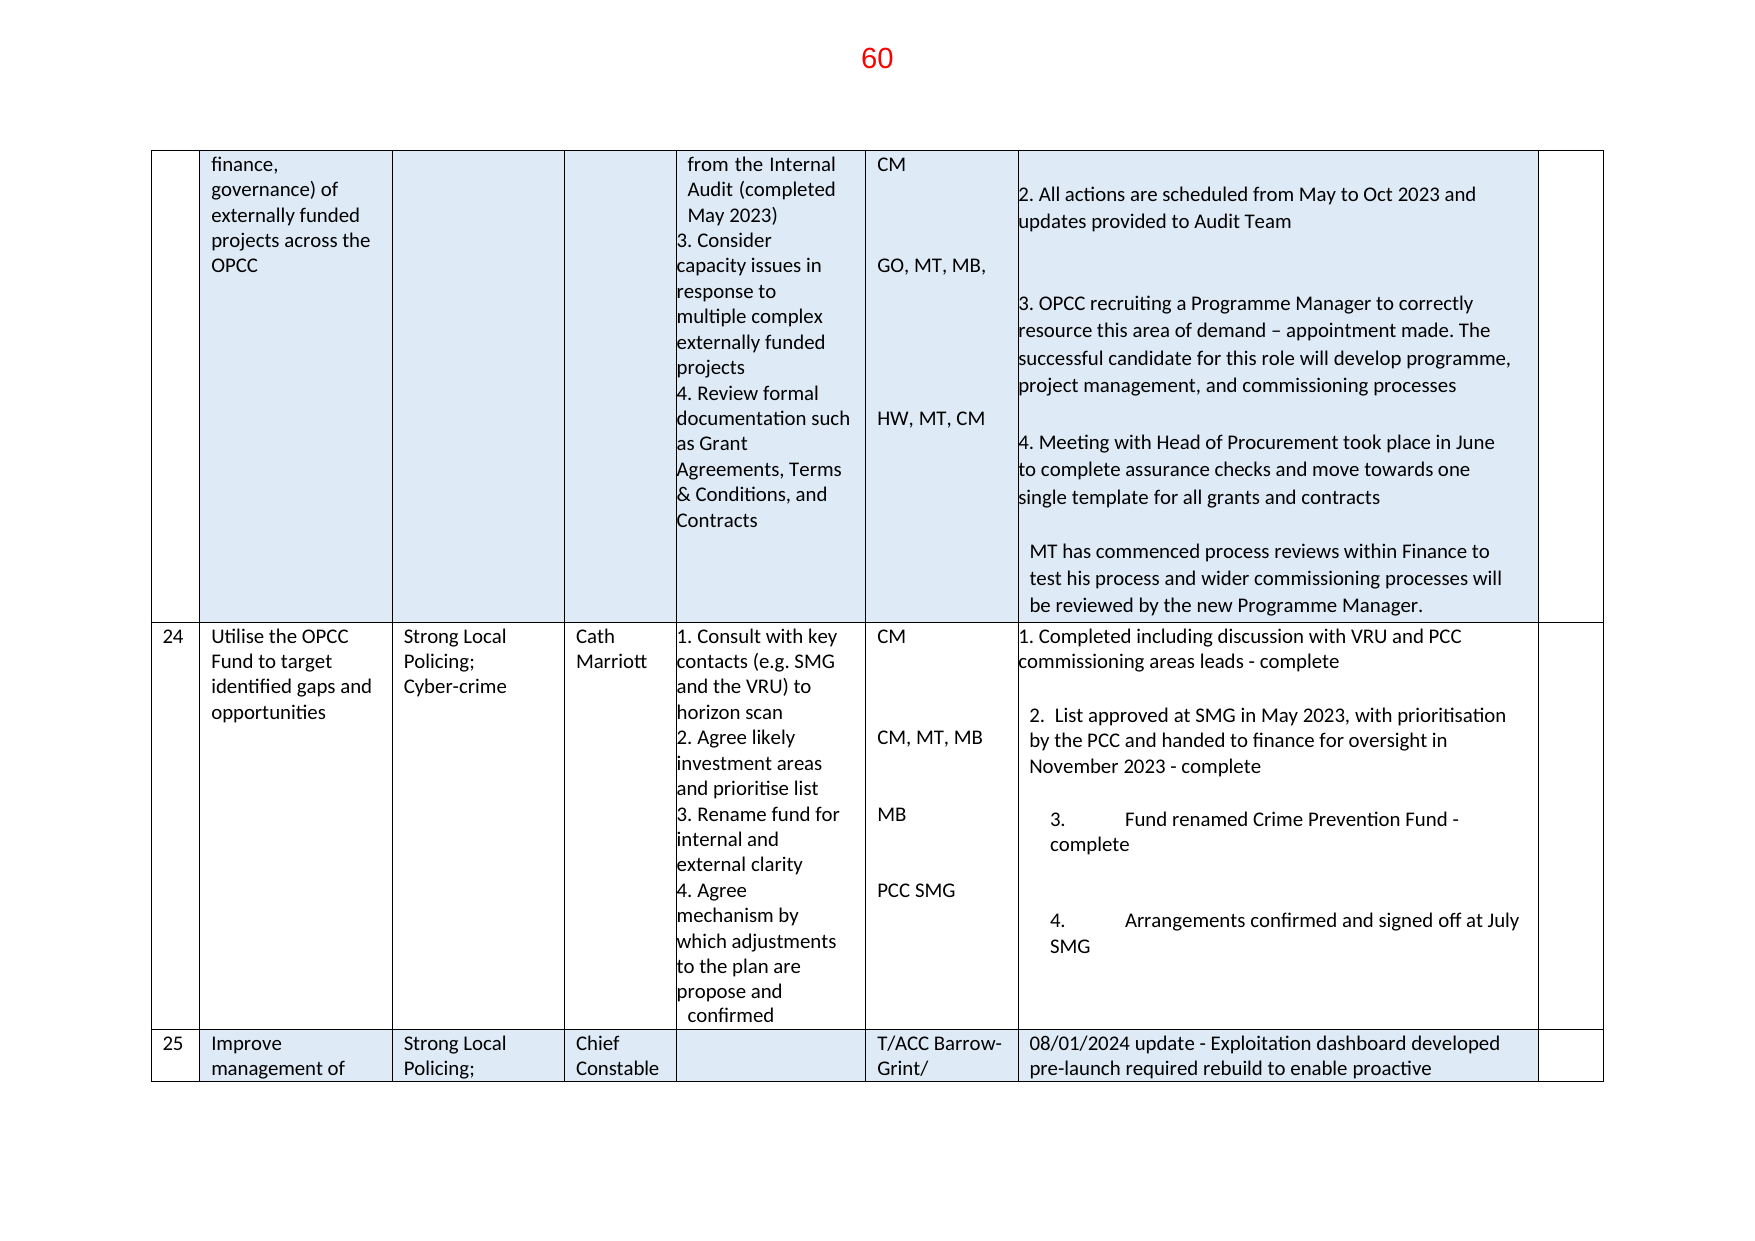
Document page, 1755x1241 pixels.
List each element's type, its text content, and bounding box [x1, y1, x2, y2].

table_cell Improve management of [200, 1030, 392, 1081]
table_cell [1539, 1030, 1603, 1081]
table_cell Strong Local Policing; [393, 1030, 564, 1081]
table_header [393, 151, 564, 622]
table_header [565, 151, 676, 622]
table_header [1539, 151, 1603, 622]
table_cell Strong Local Policing; Cyber-crime [393, 623, 564, 1029]
table_cell [1539, 623, 1603, 1029]
table_cell Cath Marriott [565, 623, 676, 1029]
table_cell Utilise the OPCC Fund to target identified gaps and opportunities [200, 623, 392, 1029]
table_header All actions are scheduled from May to Oct 2023 and updates provided to Audit Team OPCC recruiting a Programme Manager to correctly resource this area of demand – appointment made. The successful candidate for this role will develop programme, project management, and commissioning processes Meeting with Head of Procurement took place in June to complete assurance checks and move towards one single template for all grants and contracts MT has commenced process reviews within Finance to test his process and wider commissioning processes will be reviewed by the new Programme Manager. [1019, 151, 1538, 622]
table_cell 25 [152, 1030, 199, 1081]
table_cell 24 [152, 623, 199, 1029]
table_cell Chief Constable [565, 1030, 676, 1081]
table_header finance, governance) of externally funded projects across the OPCC [200, 151, 392, 622]
table_cell Completed including discussion with VRU and PCC commissioning areas leads - complete List approved at SMG in May 2023, with prioritisation by the PCC and handed to finance for oversight in November 2023 - complete Fund renamed Crime Prevention Fund - complete Arrangements confirmed and signed off at July SMG [1019, 623, 1538, 1029]
table_header from the Internal Audit (completed May 2023) Consider capacity issues in response to multiple complex externally funded projects Review formal documentation such as Grant Agreements, Terms & Conditions, and Contracts [677, 151, 865, 622]
table_header [152, 151, 199, 622]
table_cell 08/01/2024 update - Exploitation dashboard developed pre-launch required rebuild to enable proactive [1019, 1030, 1538, 1081]
table_cell [677, 1030, 865, 1081]
table_header CM GO, MT, MB, HW, MT, CM [866, 151, 1018, 622]
table_cell CM CM, MT, MB MB PCC SMG [866, 623, 1018, 1029]
table_cell T/ACC Barrow- Grint/ [866, 1030, 1018, 1081]
table_cell Consult with key contacts (e.g. SMG and the VRU) to horizon scan Agree likely investment areas and prioritise list Rename fund for internal and external clarity Agree mechanism by which adjustments to the plan are propose and confirmed [677, 623, 865, 1029]
